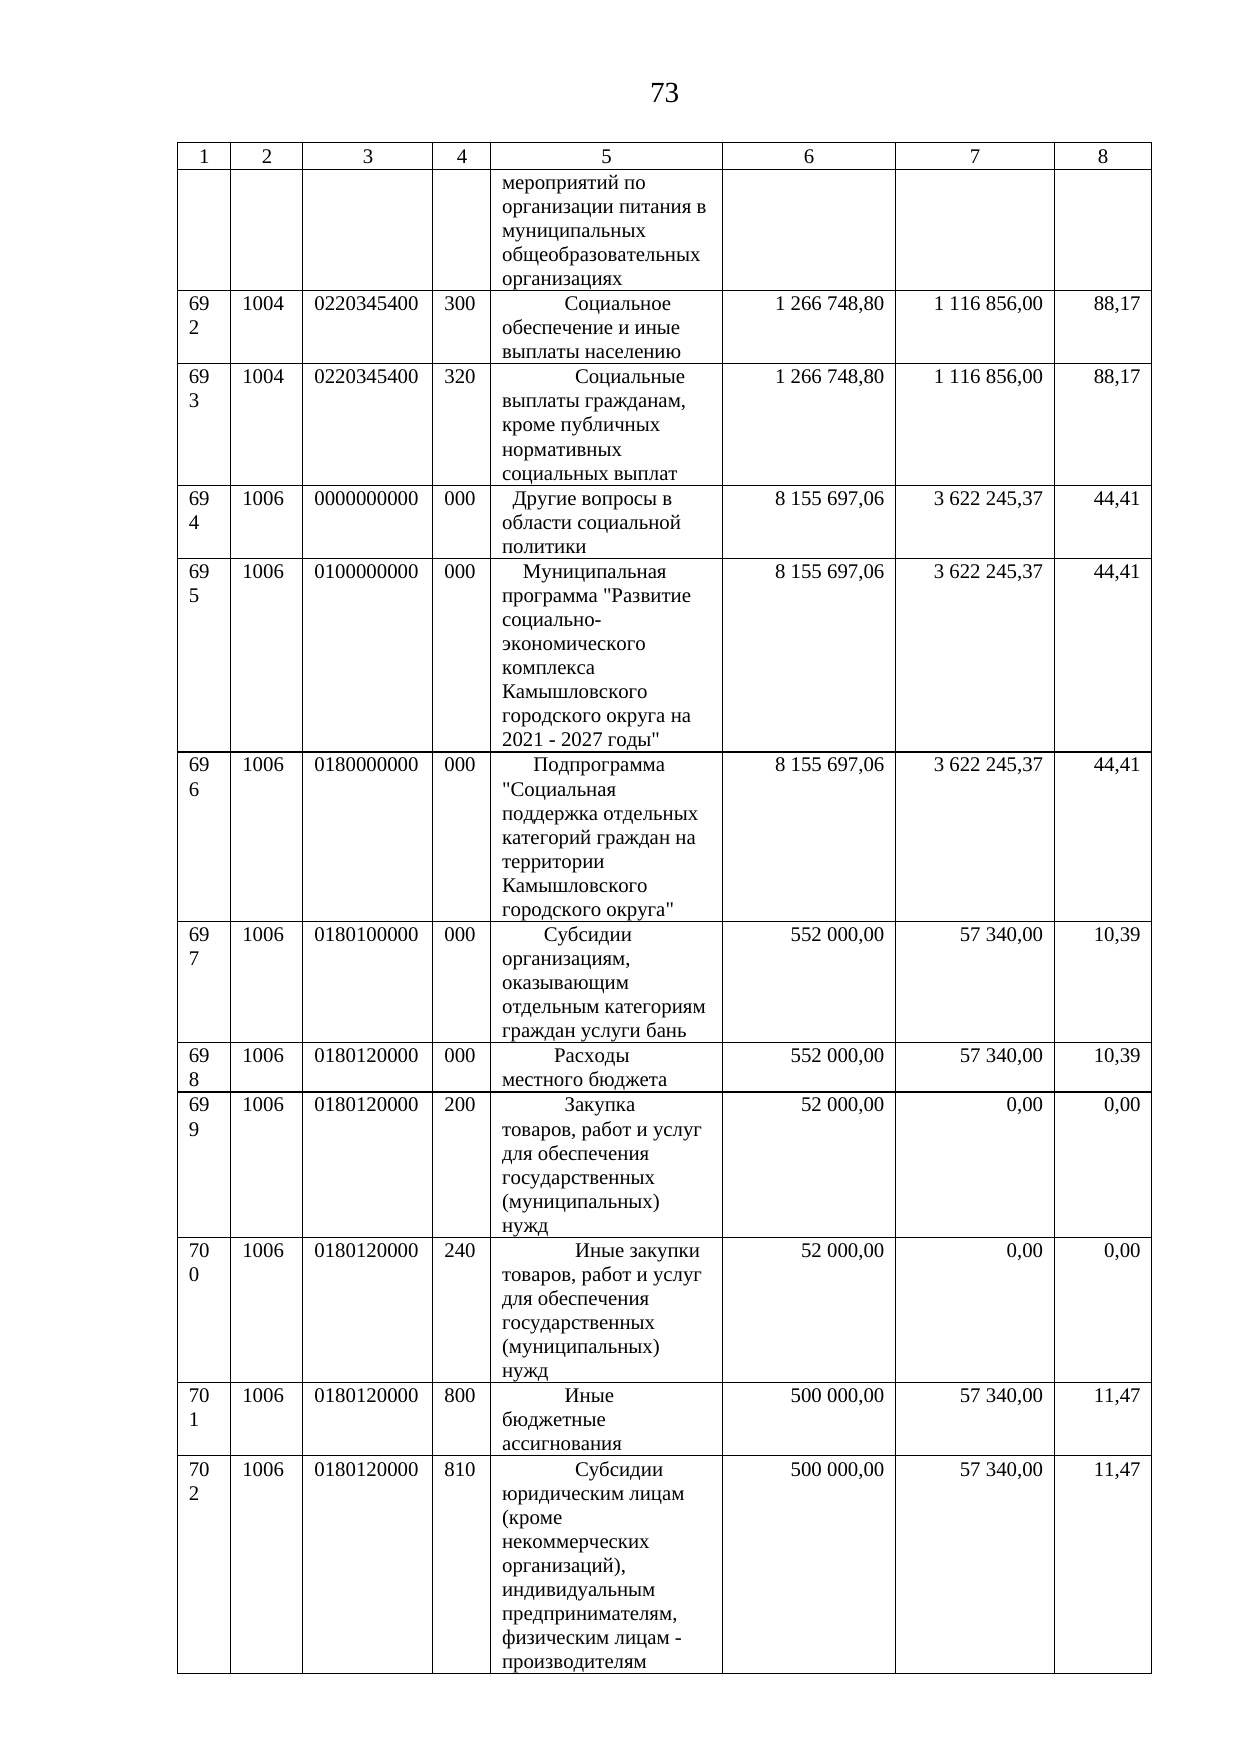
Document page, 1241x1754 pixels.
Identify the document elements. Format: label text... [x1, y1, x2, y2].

table_cell 1006 [231, 1456, 302, 1673]
table_cell 0180000000 [303, 753, 432, 921]
table_header 3 [303, 143, 432, 169]
table_header 6 [723, 143, 895, 169]
table_cell 800 [433, 1383, 490, 1455]
table_header 1 [178, 143, 230, 169]
table_cell 10,39 [1055, 922, 1151, 1042]
table_cell Субсидии организациям, оказывающим отдельным категориям граждан услуги бань [491, 922, 722, 1042]
table_cell 1 266 748,80 [723, 291, 895, 363]
table_cell 0,00 [1055, 1238, 1151, 1382]
table_cell 0220345400 [303, 364, 432, 484]
table_cell 44,41 [1055, 486, 1151, 558]
table_cell 1006 [231, 1238, 302, 1382]
table_header 5 [491, 143, 722, 169]
table_cell 0000000000 [303, 486, 432, 558]
table_cell Муниципальная программа "Развитие социально-экономического комплекса Камышловского городского округа на 2021 - 2027 годы" [491, 559, 722, 751]
table_cell 000 [433, 753, 490, 921]
table_cell 1006 [231, 1043, 302, 1091]
table_header 4 [433, 143, 490, 169]
table_cell 702 [178, 1456, 230, 1673]
table_cell 44,41 [1055, 559, 1151, 751]
table_cell 11,47 [1055, 1456, 1151, 1673]
table_cell 0,00 [1055, 1093, 1151, 1237]
table_cell 57 340,00 [896, 1456, 1054, 1673]
table_cell 0180120000 [303, 1456, 432, 1673]
table_cell Субсидии юридическим лицам (кроме некоммерческих организаций), индивидуальным предпринимателям, физическим лицам - производителям [491, 1456, 722, 1673]
table_cell 694 [178, 486, 230, 558]
table_cell Подпрограмма "Социальная поддержка отдельных категорий граждан на территории Камышловского городского округа" [491, 753, 722, 921]
table_cell [178, 170, 230, 290]
table_cell 3 622 245,37 [896, 753, 1054, 921]
table_cell 1006 [231, 922, 302, 1042]
table_cell 8 155 697,06 [723, 559, 895, 751]
table_cell 1004 [231, 364, 302, 484]
table_header 8 [1055, 143, 1151, 169]
table_cell 320 [433, 364, 490, 484]
table_cell 44,41 [1055, 753, 1151, 921]
table_cell 700 [178, 1238, 230, 1382]
table_cell [723, 170, 895, 290]
table_cell 11,47 [1055, 1383, 1151, 1455]
table_cell 200 [433, 1093, 490, 1237]
table_cell Закупка товаров, работ и услуг для обеспечения государственных (муниципальных) нужд [491, 1093, 722, 1237]
table_cell 57 340,00 [896, 1383, 1054, 1455]
table_cell 810 [433, 1456, 490, 1673]
table_cell 552 000,00 [723, 922, 895, 1042]
table_cell 701 [178, 1383, 230, 1455]
table_cell 240 [433, 1238, 490, 1382]
table_cell 000 [433, 559, 490, 751]
table_cell 500 000,00 [723, 1456, 895, 1673]
table_cell 0180120000 [303, 1383, 432, 1455]
table_cell 1006 [231, 1093, 302, 1237]
table_cell 0180100000 [303, 922, 432, 1042]
table_cell 3 622 245,37 [896, 486, 1054, 558]
table_cell [896, 170, 1054, 290]
table_cell 698 [178, 1043, 230, 1091]
table_cell 000 [433, 486, 490, 558]
table_cell 300 [433, 291, 490, 363]
table_cell 1 116 856,00 [896, 291, 1054, 363]
table_cell 000 [433, 922, 490, 1042]
table_cell 500 000,00 [723, 1383, 895, 1455]
table_cell 0180120000 [303, 1043, 432, 1091]
table_cell 57 340,00 [896, 922, 1054, 1042]
table_cell 0180120000 [303, 1093, 432, 1237]
table_cell 692 [178, 291, 230, 363]
table_cell Иные закупки товаров, работ и услуг для обеспечения государственных (муниципальных) нужд [491, 1238, 722, 1382]
table_cell [433, 170, 490, 290]
table_cell 693 [178, 364, 230, 484]
table_header 2 [231, 143, 302, 169]
table_cell Социальные выплаты гражданам, кроме публичных нормативных социальных выплат [491, 364, 722, 484]
table_cell 1004 [231, 291, 302, 363]
table_cell [231, 170, 302, 290]
table_cell [303, 170, 432, 290]
table_cell Иные бюджетные ассигнования [491, 1383, 722, 1455]
table_cell 0220345400 [303, 291, 432, 363]
table_cell [1055, 170, 1151, 290]
table_cell Социальное обеспечение и иные выплаты населению [491, 291, 722, 363]
table_cell 8 155 697,06 [723, 753, 895, 921]
table_cell 52 000,00 [723, 1238, 895, 1382]
table_cell 1006 [231, 486, 302, 558]
table_cell 697 [178, 922, 230, 1042]
table_cell 52 000,00 [723, 1093, 895, 1237]
table_cell 695 [178, 559, 230, 751]
table_cell 1006 [231, 1383, 302, 1455]
table_cell 10,39 [1055, 1043, 1151, 1091]
table_header 7 [896, 143, 1054, 169]
table_cell 0,00 [896, 1238, 1054, 1382]
table_cell 000 [433, 1043, 490, 1091]
table_cell 57 340,00 [896, 1043, 1054, 1091]
table_cell 699 [178, 1093, 230, 1237]
table_cell 88,17 [1055, 364, 1151, 484]
table_cell 1 116 856,00 [896, 364, 1054, 484]
table_cell 0180120000 [303, 1238, 432, 1382]
table_cell 552 000,00 [723, 1043, 895, 1091]
table_cell Расходы местного бюджета [491, 1043, 722, 1091]
table_cell 1006 [231, 753, 302, 921]
table_cell 0100000000 [303, 559, 432, 751]
table_cell 88,17 [1055, 291, 1151, 363]
table_cell 1006 [231, 559, 302, 751]
table_cell мероприятий по организации питания в муниципальных общеобразовательных организациях [491, 170, 722, 290]
table_cell 1 266 748,80 [723, 364, 895, 484]
table_cell 8 155 697,06 [723, 486, 895, 558]
table_cell Другие вопросы в области социальной политики [491, 486, 722, 558]
table_cell 3 622 245,37 [896, 559, 1054, 751]
table_cell 696 [178, 753, 230, 921]
table_cell 0,00 [896, 1093, 1054, 1237]
